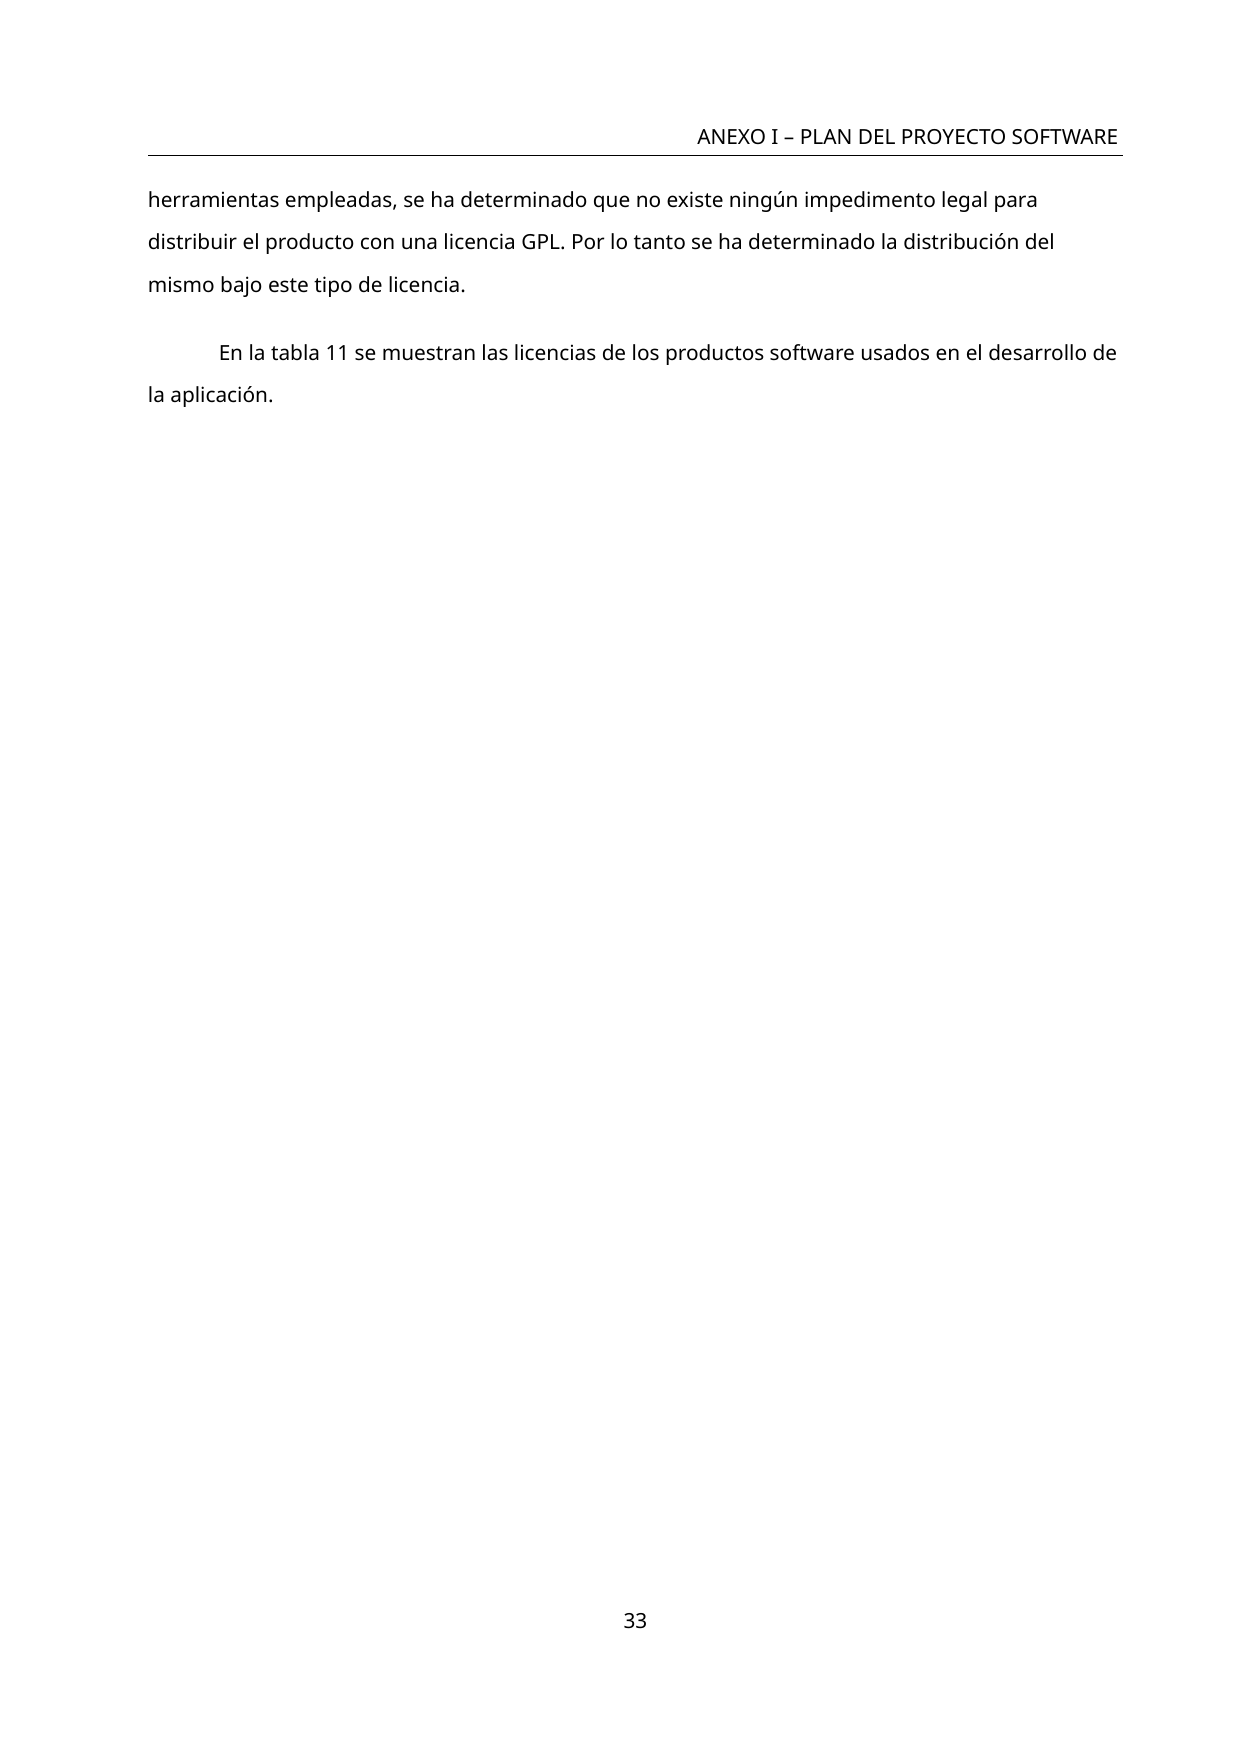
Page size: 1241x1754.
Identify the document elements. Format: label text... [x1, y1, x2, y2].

text herramientas empleadas, se ha determinado que no existe ningún impedimento legal para distribuir el producto con una licencia GPL. Por lo tanto se ha determinado la distribución del mismo bajo este tipo de licencia. [148, 185, 1123, 298]
text En la tabla 11 se muestran las licencias de los productos software usados en el desarrollo de la aplicación. [148, 338, 1123, 409]
